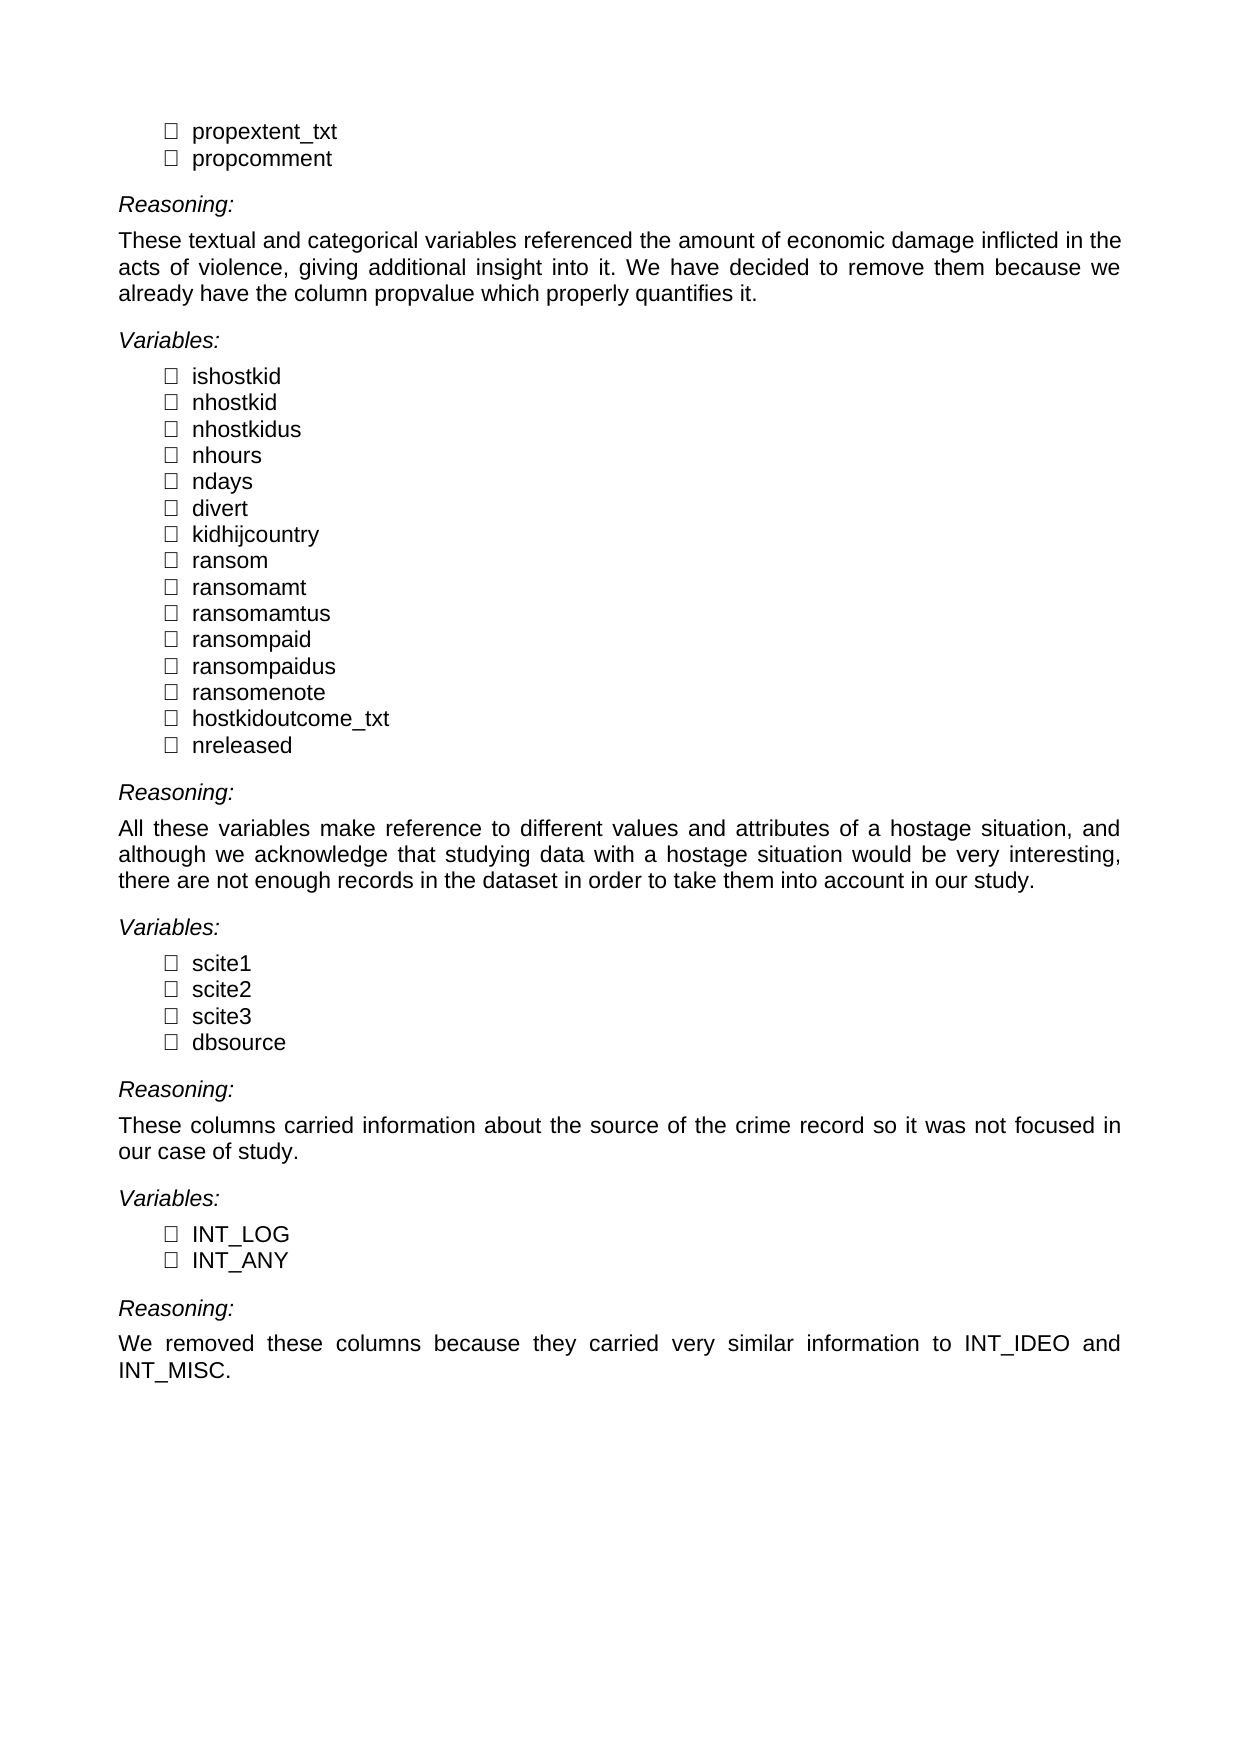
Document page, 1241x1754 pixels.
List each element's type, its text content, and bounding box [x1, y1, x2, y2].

list nhostkid [162, 389, 1122, 416]
list scite3 [162, 1003, 1122, 1029]
text Reasoning: [118, 1076, 1122, 1102]
text These textual and categorical variables referenced the amount of economic damage inflicted in the acts of violence, giving additional insight into it. We have decided to remove them because we already have the column propvalue which properly quantifies it. [118, 227, 1122, 306]
list scite1 [162, 950, 1122, 976]
list divert [162, 494, 1122, 521]
list dbsource [162, 1029, 1122, 1056]
list ransomamt [162, 574, 1122, 600]
text Variables: [118, 914, 1122, 941]
list ransomenote [162, 679, 1122, 705]
list hostkidoutcome_txt [162, 705, 1122, 732]
list ransompaid [162, 626, 1122, 653]
text Variables: [118, 327, 1122, 353]
list ransom [162, 547, 1122, 574]
text Variables: [118, 1185, 1122, 1212]
list scite2 [162, 976, 1122, 1003]
list propcomment [162, 144, 1122, 171]
list nhostkidus [162, 416, 1122, 442]
list propextent_txt [162, 118, 1122, 144]
list ransompaidus [162, 653, 1122, 679]
text Reasoning: [118, 779, 1122, 805]
list ransomamtus [162, 600, 1122, 626]
list nreleased [162, 732, 1122, 758]
text Reasoning: [118, 191, 1122, 218]
list INT_LOG [162, 1221, 1122, 1247]
list nhours [162, 442, 1122, 468]
list kidhijcountry [162, 521, 1122, 547]
list ndays [162, 468, 1122, 494]
text Reasoning: [118, 1294, 1122, 1321]
text All these variables make reference to different values and attributes of a hostage situation, and although we acknowledge that studying data with a hostage situation would be very interesting, there are not enough records in the dataset in order to take them into account in our study. [118, 814, 1122, 894]
list INT_ANY [162, 1247, 1122, 1274]
text We removed these columns because they carried very similar information to INT_IDEO and INT_MISC. [118, 1330, 1122, 1383]
list ishostkid [162, 363, 1122, 389]
text These columns carried information about the source of the crime record so it was not focused in our case of study. [118, 1112, 1122, 1165]
